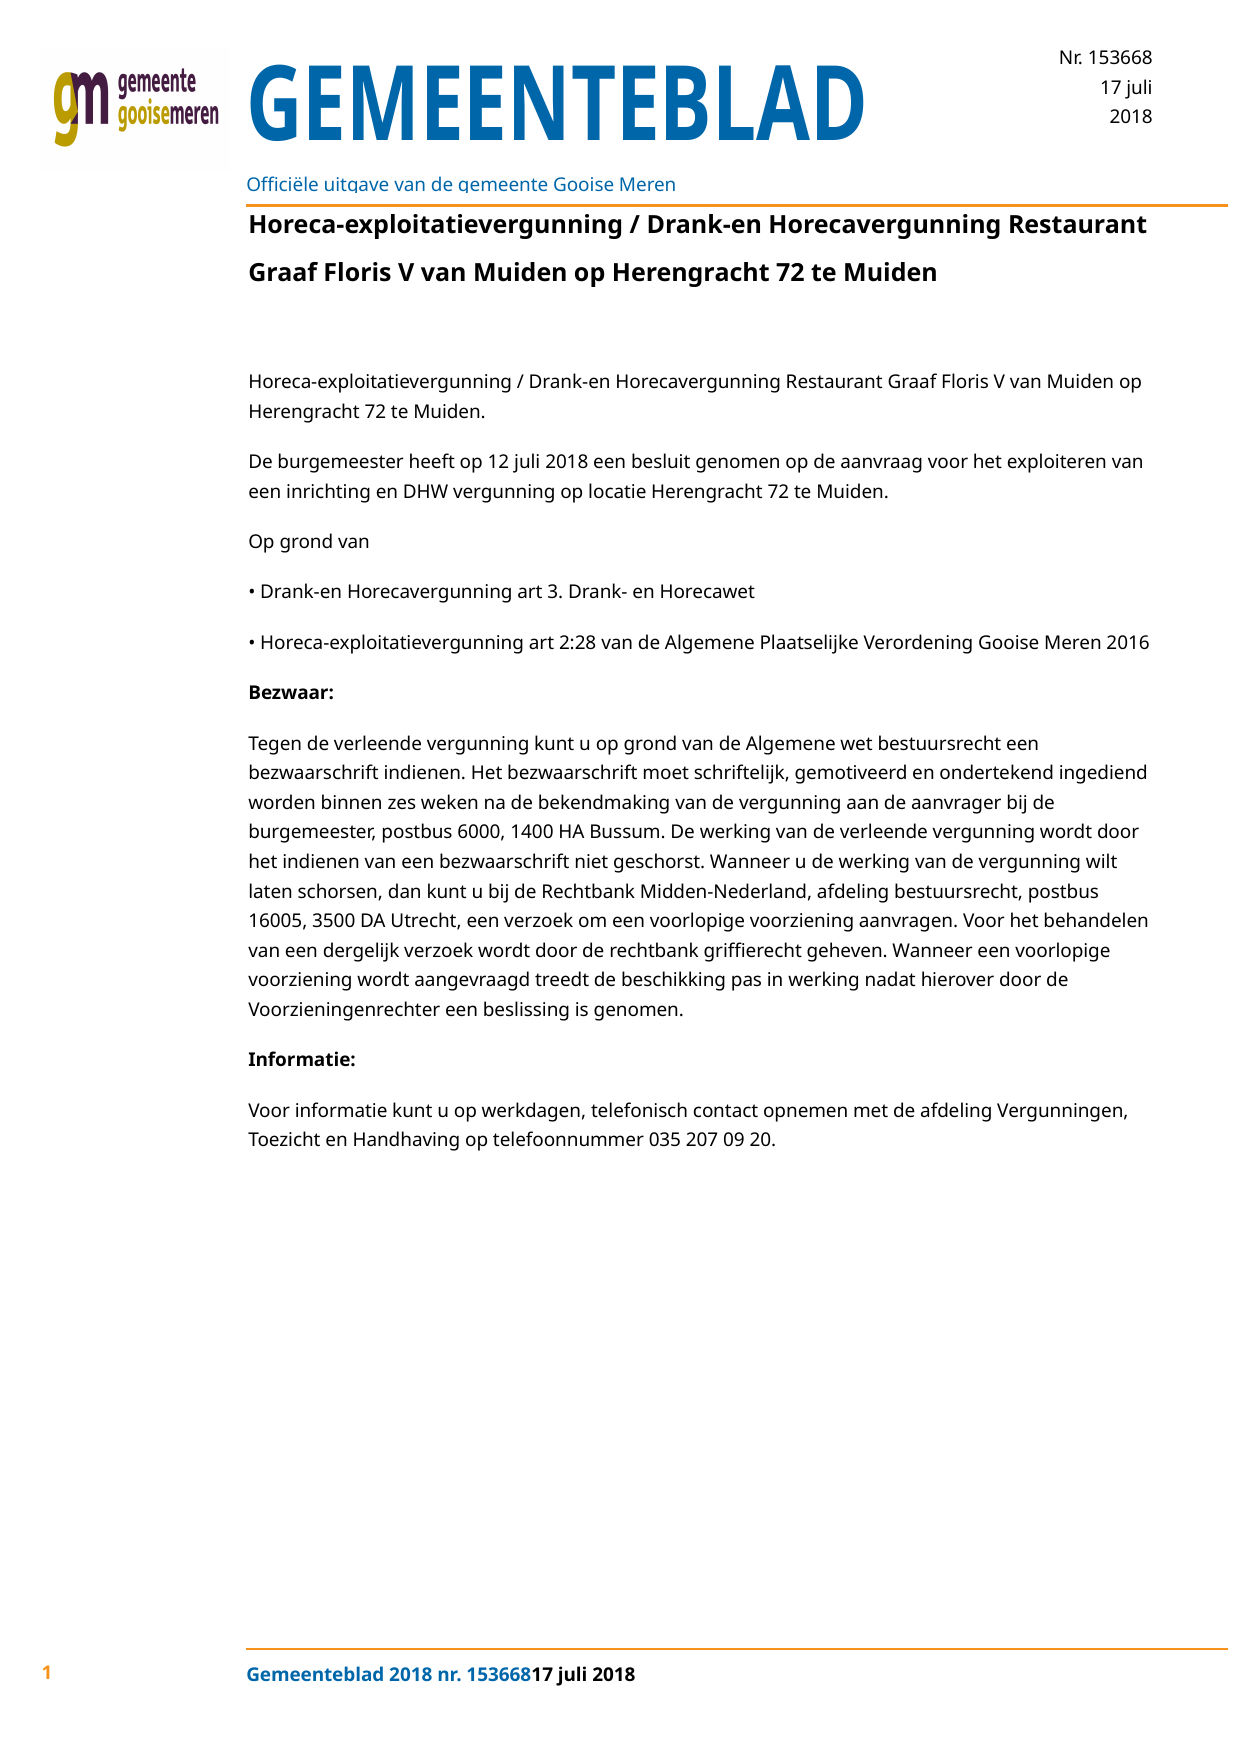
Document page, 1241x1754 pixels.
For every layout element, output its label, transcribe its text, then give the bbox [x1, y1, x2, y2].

text Voor informatie kunt u op werkdagen, telefonisch contact opnemen met de afdeling Vergunningen, Toezicht en Handhaving op telefoonnummer 035 207 09 20. [248, 1097, 1152, 1152]
text De burgemeester heeft op 12 juli 2018 een besluit genomen op de aanvraag voor het exploiteren van een inrichting en DHW vergunning op locatie Herengracht 72 te Muiden. [248, 448, 1152, 504]
text • Drank-en Horecavergunning art 3. Drank- en Horecawet [248, 579, 1152, 604]
text Tegen de verleende vergunning kunt u op grond van de Algemene wet bestuursrecht een bezwaarschrift indienen. Het bezwaarschrift moet schriftelijk, gemotiveerd en ondertekend ingediend worden binnen zes weken na de bekendmaking van de vergunning aan de aanvrager bij de burgemeester, postbus 6000, 1400 HA Bussum. De werking van de verleende vergunning wordt door het indienen van een bezwaarschrift niet geschorst. Wanneer u de werking van de vergunning wilt laten schorsen, dan kunt u bij de Rechtbank Midden-Nederland, afdeling bestuursrecht, postbus 16005, 3500 DA Utrecht, een verzoek om een voorlopige voorziening aanvragen. Voor het behandelen van een dergelijk verzoek wordt door de rechtbank griffierecht geheven. Wanneer een voorlopige voorziening wordt aangevraagd treedt de beschikking pas in werking nadat hierover door de Voorzieningenrechter een beslissing is genomen. [248, 730, 1152, 1022]
text • Horeca-exploitatievergunning art 2:28 van de Algemene Plaatselijke Verordening Gooise Meren 2016 [248, 629, 1152, 655]
text Informatie: [248, 1047, 1152, 1072]
text Op grond van [248, 528, 1152, 554]
picture [41, 47, 231, 172]
text Horeca-exploitatievergunning / Drank-en Horecavergunning Restaurant Graaf Floris V van Muiden op Herengracht 72 te Muiden [248, 207, 1152, 288]
text Horeca-exploitatievergunning / Drank-en Horecavergunning Restaurant Graaf Floris V van Muiden op Herengracht 72 te Muiden. [248, 368, 1152, 424]
text Bezwaar: [248, 679, 1152, 705]
